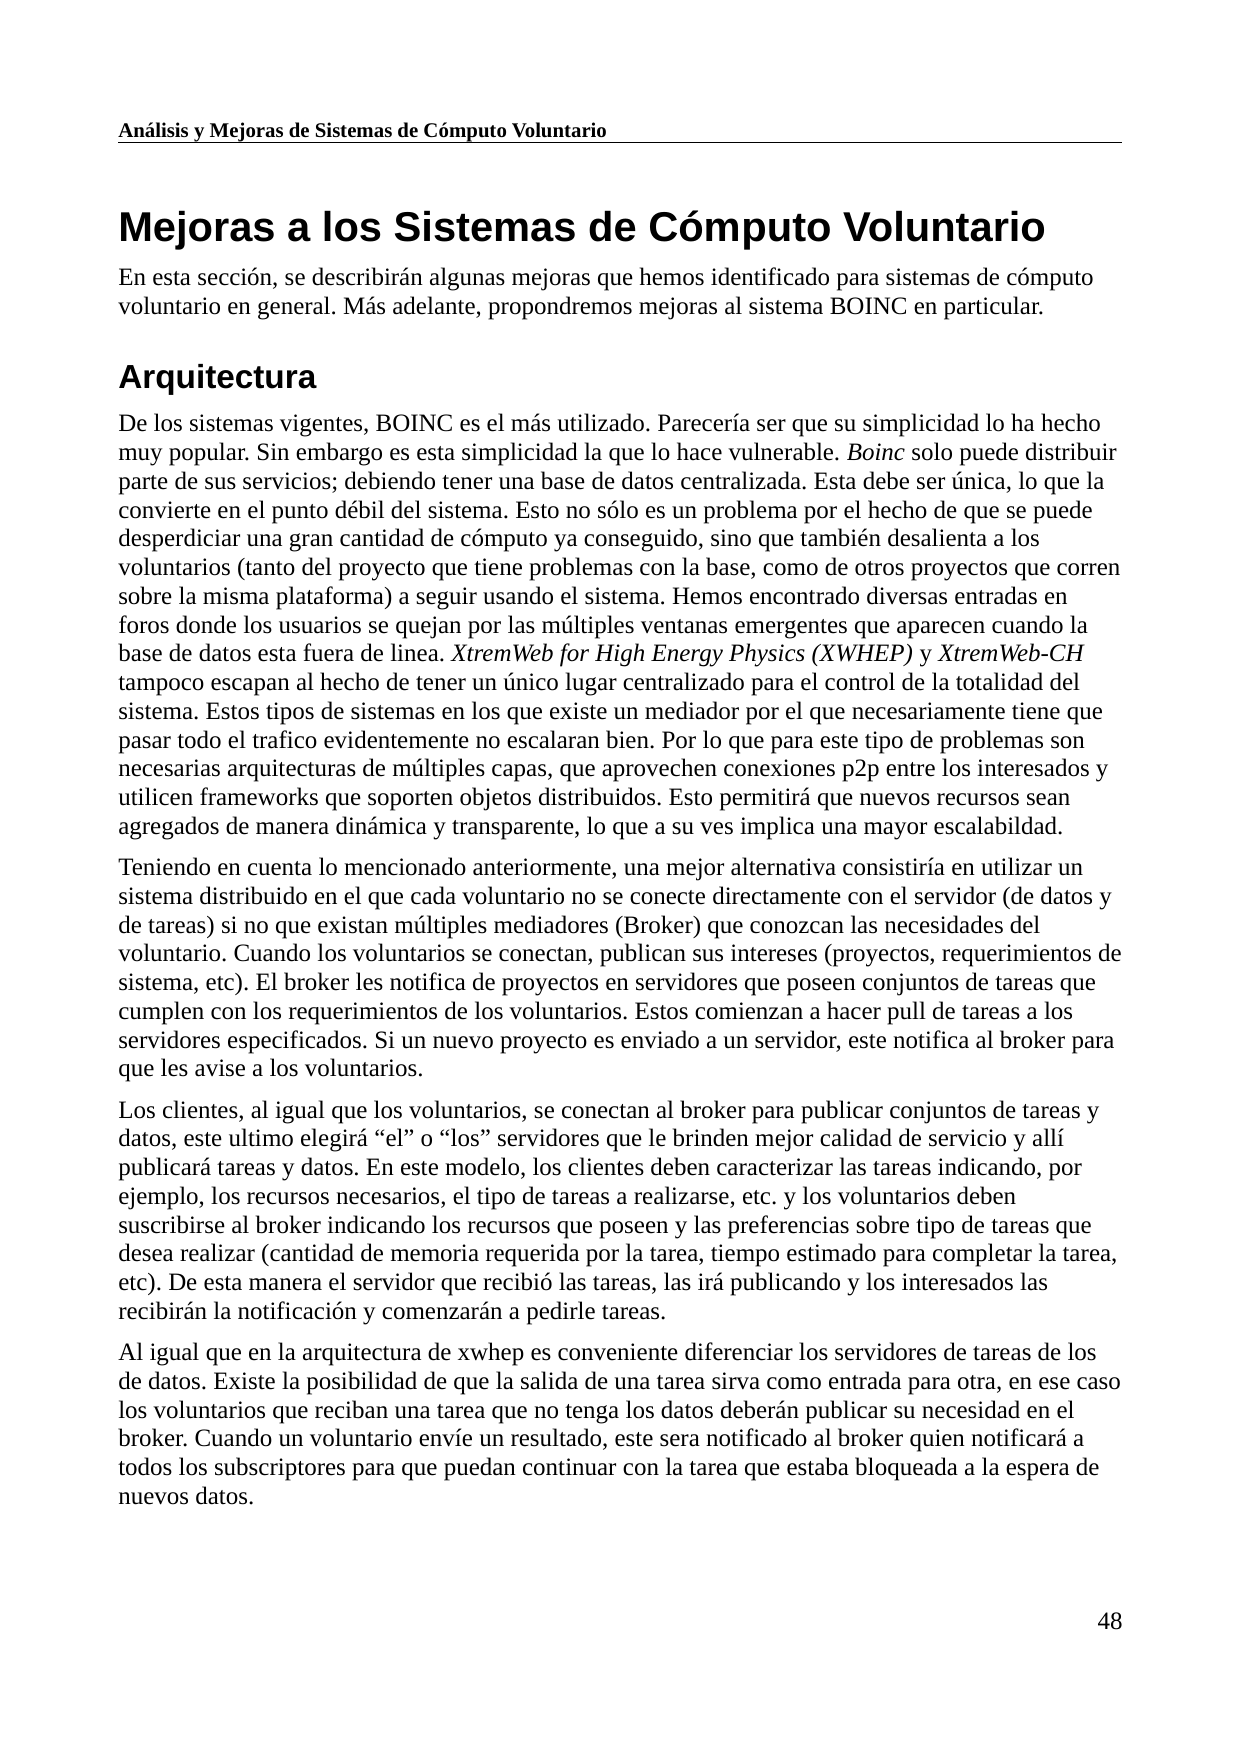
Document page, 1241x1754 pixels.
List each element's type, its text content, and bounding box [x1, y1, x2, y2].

text En esta sección, se describirán algunas mejoras que hemos identificado para sistemas de cómputo voluntario en general. Más adelante, propondremos mejoras al sistema BOINC en particular. [118, 262, 1122, 320]
subtitle Arquitectura [118, 357, 1122, 396]
subtitle Mejoras a los Sistemas de Cómputo Voluntario [118, 202, 1122, 250]
text Teniendo en cuenta lo mencionado anteriormente, una mejor alternativa consistiría en utilizar un sistema distribuido en el que cada voluntario no se conecte directamente con el servidor (de datos y de tareas) si no que existan múltiples mediadores (Broker) que conozcan las necesidades del voluntario. Cuando los voluntarios se conectan, publican sus intereses (proyectos, requerimientos de sistema, etc). El broker les notifica de proyectos en servidores que poseen conjuntos de tareas que cumplen con los requerimientos de los voluntarios. Estos comienzan a hacer pull de tareas a los servidores especificados. Si un nuevo proyecto es enviado a un servidor, este notifica al broker para que les avise a los voluntarios. [118, 852, 1122, 1082]
text De los sistemas vigentes, BOINC es el más utilizado. Parecería ser que su simplicidad lo ha hecho muy popular. Sin embargo es esta simplicidad la que lo hace vulnerable. Boinc solo puede distribuir parte de sus servicios; debiendo tener una base de datos centralizada. Esta debe ser única, lo que la convierte en el punto débil del sistema. Esto no sólo es un problema por el hecho de que se puede desperdiciar una gran cantidad de cómputo ya conseguido, sino que también desalienta a los voluntarios (tanto del proyecto que tiene problemas con la base, como de otros proyectos que corren sobre la misma plataforma) a seguir usando el sistema. Hemos encontrado diversas entradas en foros donde los usuarios se quejan por las múltiples ventanas emergentes que aparecen cuando la base de datos esta fuera de linea. XtremWeb for High Energy Physics (XWHEP) y XtremWeb-CH tampoco escapan al hecho de tener un único lugar centralizado para el control de la totalidad del sistema. Estos tipos de sistemas en los que existe un mediador por el que necesariamente tiene que pasar todo el trafico evidentemente no escalaran bien. Por lo que para este tipo de problemas son necesarias arquitecturas de múltiples capas, que aprovechen conexiones p2p entre los interesados y utilicen frameworks que soporten objetos distribuidos. Esto permitirá que nuevos recursos sean agregados de manera dinámica y transparente, lo que a su ves implica una mayor escalabildad. [118, 408, 1122, 840]
text Los clientes, al igual que los voluntarios, se conectan al broker para publicar conjuntos de tareas y datos, este ultimo elegirá “el” o “los” servidores que le brinden mejor calidad de servicio y allí publicará tareas y datos. En este modelo, los clientes deben caracterizar las tareas indicando, por ejemplo, los recursos necesarios, el tipo de tareas a realizarse, etc. y los voluntarios deben suscribirse al broker indicando los recursos que poseen y las preferencias sobre tipo de tareas que desea realizar (cantidad de memoria requerida por la tarea, tiempo estimado para completar la tarea, etc). De esta manera el servidor que recibió las tareas, las irá publicando y los interesados las recibirán la notificación y comenzarán a pedirle tareas. [118, 1095, 1122, 1325]
text Al igual que en la arquitectura de xwhep es conveniente diferenciar los servidores de tareas de los de datos. Existe la posibilidad de que la salida de una tarea sirva como entrada para otra, en ese caso los voluntarios que reciban una tarea que no tenga los datos deberán publicar su necesidad en el broker. Cuando un voluntario envíe un resultado, este sera notificado al broker quien notificará a todos los subscriptores para que puedan continuar con la tarea que estaba bloqueada a la espera de nuevos datos. [118, 1337, 1122, 1510]
